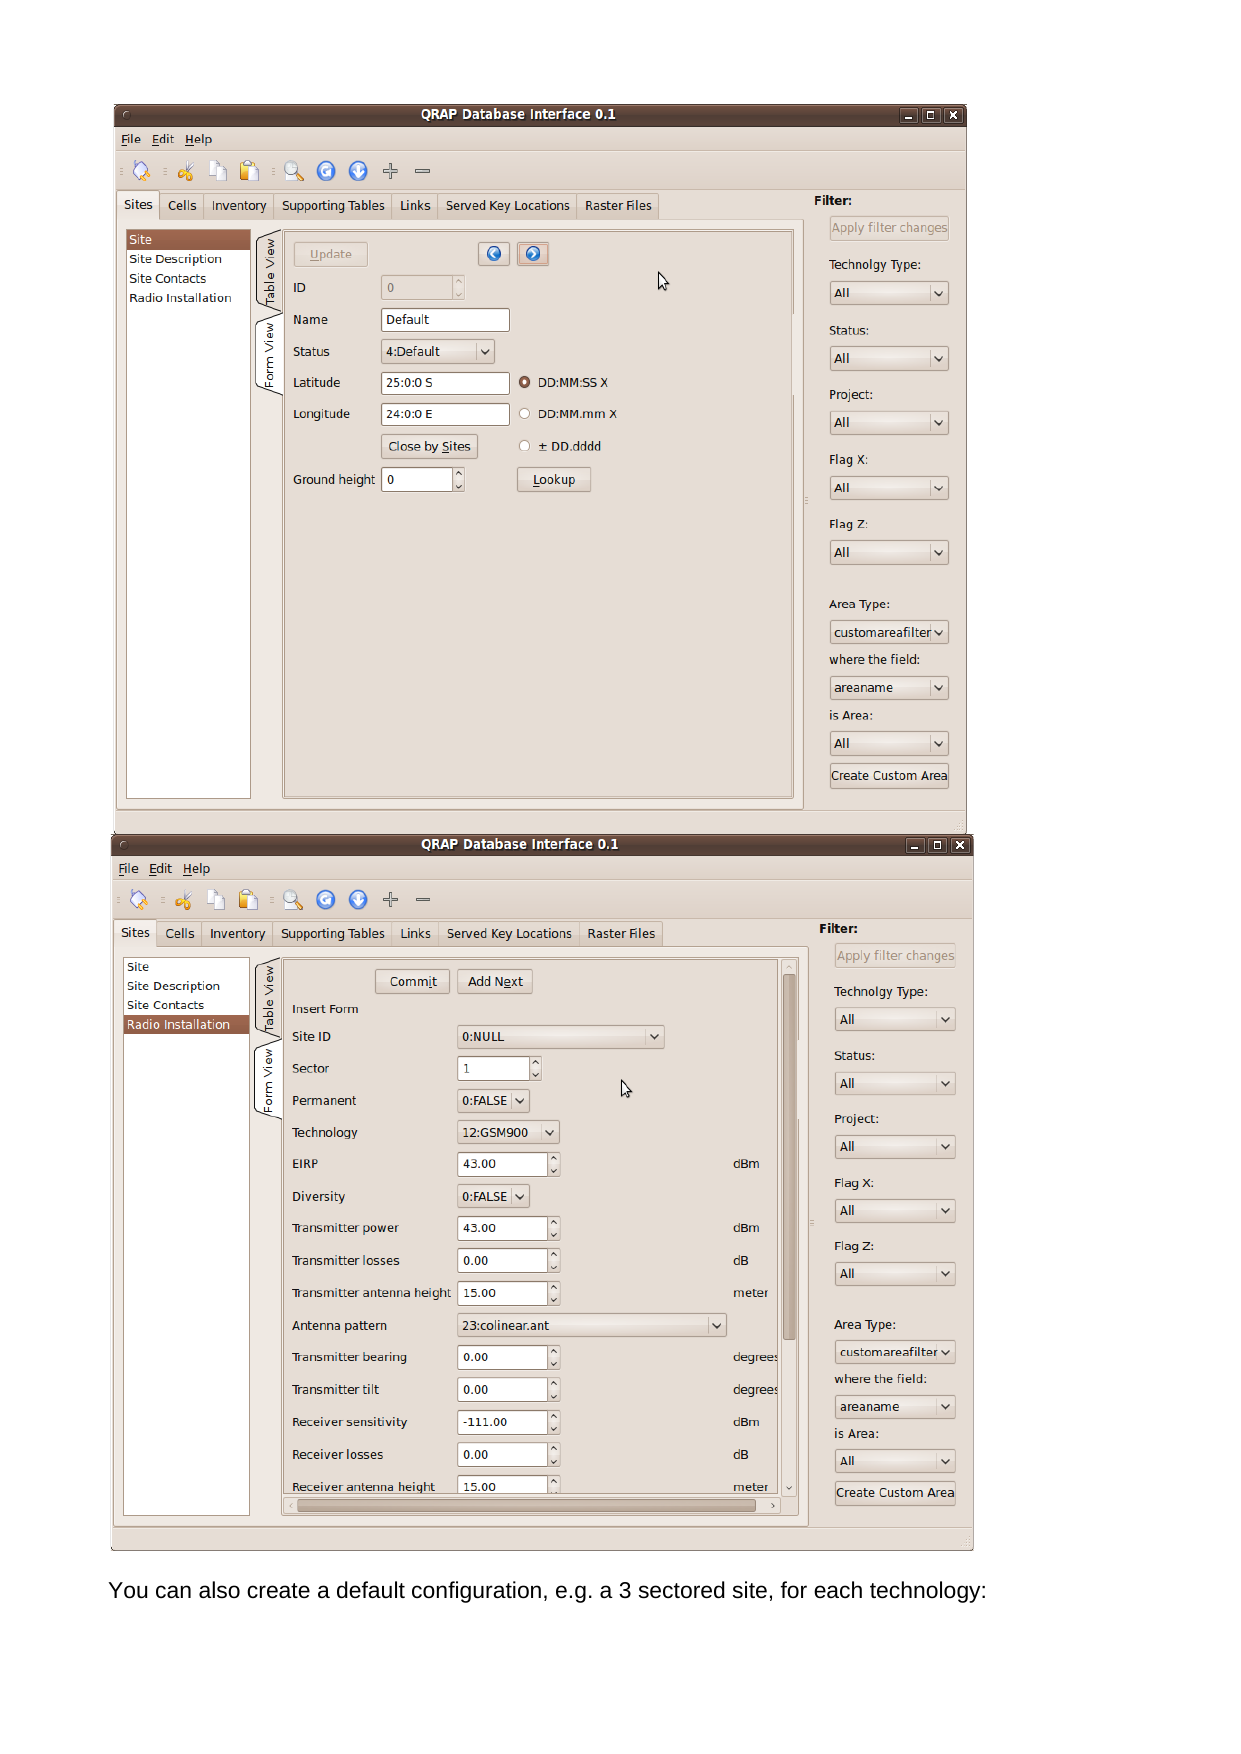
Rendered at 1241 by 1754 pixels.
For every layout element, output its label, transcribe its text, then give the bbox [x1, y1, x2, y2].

text You can also create a default configuration, e.g. a 3 sectored site, for each technology: [108, 1577, 1156, 1603]
picture [110, 104, 974, 1551]
